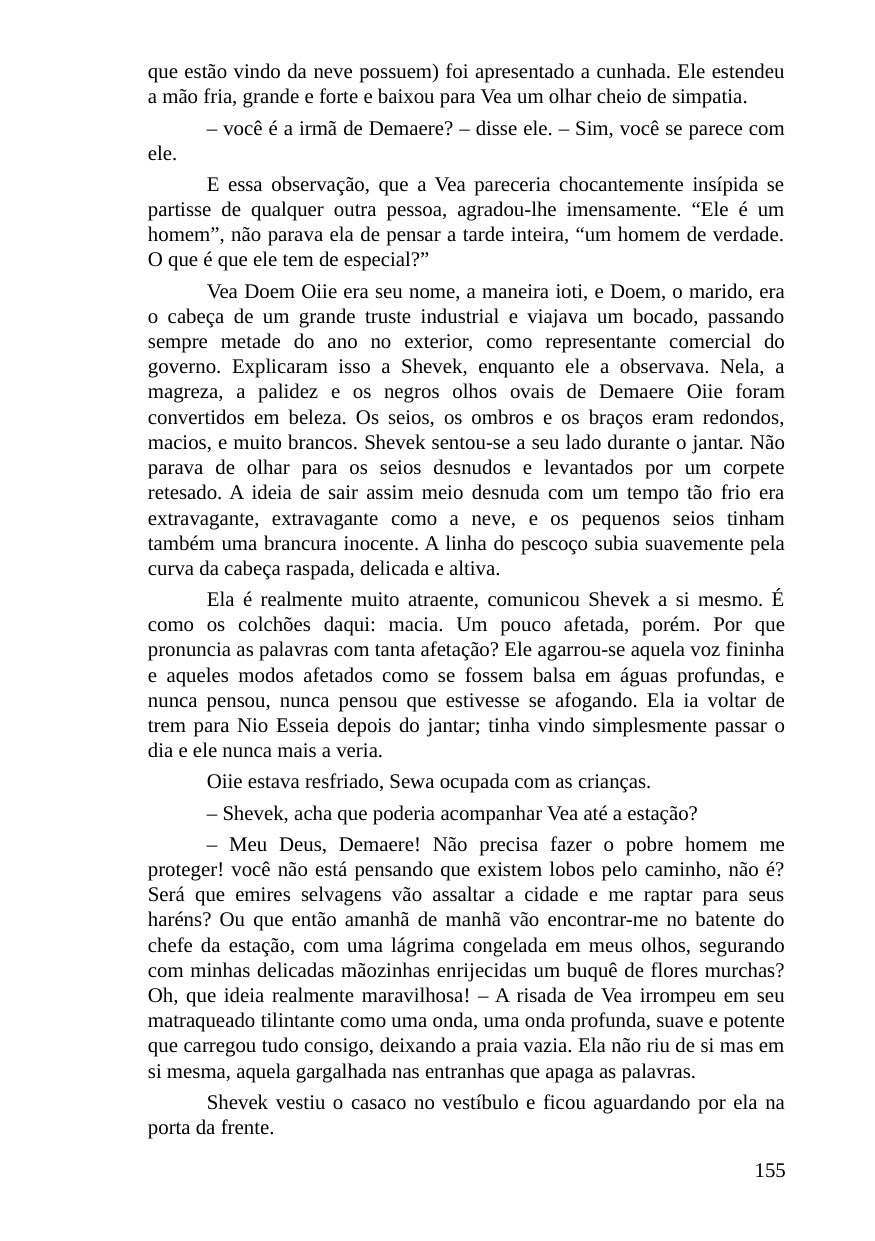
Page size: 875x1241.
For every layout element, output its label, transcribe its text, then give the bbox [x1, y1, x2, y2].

text que estão vindo da neve possuem) foi apresentado a cunhada. Ele estendeu a mão fria, grande e forte e baixou para Vea um olhar cheio de simpatia. [148, 59, 786, 108]
text E essa observação, que a Vea pareceria chocantemente insípida se partisse de qualquer outra pessoa, agradou-lhe imensamente. “Ele é um homem”, não parava ela de pensar a tarde inteira, “um homem de verdade. O que é que ele tem de especial?” [148, 172, 786, 271]
text Vea Doem Oiie era seu nome, a maneira ioti, e Doem, o marido, era o cabeça de um grande truste industrial e viajava um bocado, passando sempre metade do ano no exterior, como representante comercial do governo. Explicaram isso a Shevek, enquanto ele a observava. Nela, a magreza, a palidez e os negros olhos ovais de Demaere Oiie foram convertidos em beleza. Os seios, os ombros e os braços eram redondos, macios, e muito brancos. Shevek sentou-se a seu lado durante o jantar. Não parava de olhar para os seios desnudos e levantados por um corpete retesado. A ideia de sair assim meio desnuda com um tempo tão frio era extravagante, extravagante como a neve, e os pequenos seios tinham também uma brancura inocente. A linha do pescoço subia suavemente pela curva da cabeça raspada, delicada e altiva. [148, 278, 786, 580]
text – Meu Deus, Demaere! Não precisa fazer o pobre homem me proteger! você não está pensando que existem lobos pelo caminho, não é? Será que emires selvagens vão assaltar a cidade e me raptar para seus haréns? Ou que então amanhã de manhã vão encontrar-me no batente do chefe da estação, com uma lágrima congelada em meus olhos, segurando com minhas delicadas mãozinhas enrijecidas um buquê de flores murchas? Oh, que ideia realmente maravilhosa! – A risada de Vea irrompeu em seu matraqueado tilintante como uma onda, uma onda profunda, suave e potente que carregou tudo consigo, deixando a praia vazia. Ela não riu de si mas em si mesma, aquela gargalhada nas entranhas que apaga as palavras. [148, 832, 786, 1083]
text – Shevek, acha que poderia acompanhar Vea até a estação? [148, 801, 786, 824]
text Shevek vestiu o casaco no vestíbulo e ficou aguardando por ela na porta da frente. [148, 1090, 786, 1139]
text – você é a irmã de Demaere? – disse ele. – Sim, você se parece com ele. [148, 115, 786, 165]
text Ela é realmente muito atraente, comunicou Shevek a si mesmo. É como os colchões daqui: macia. Um pouco afetada, porém. Por que pronuncia as palavras com tanta afetação? Ele agarrou-se aquela voz fininha e aqueles modos afetados como se fossem balsa em águas profundas, e nunca pensou, nunca pensou que estivesse se afogando. Ela ia voltar de trem para Nio Esseia depois do jantar; tinha vindo simplesmente passar o dia e ele nunca mais a veria. [148, 587, 786, 762]
text Oiie estava resfriado, Sewa ocupada com as crianças. [148, 769, 786, 793]
